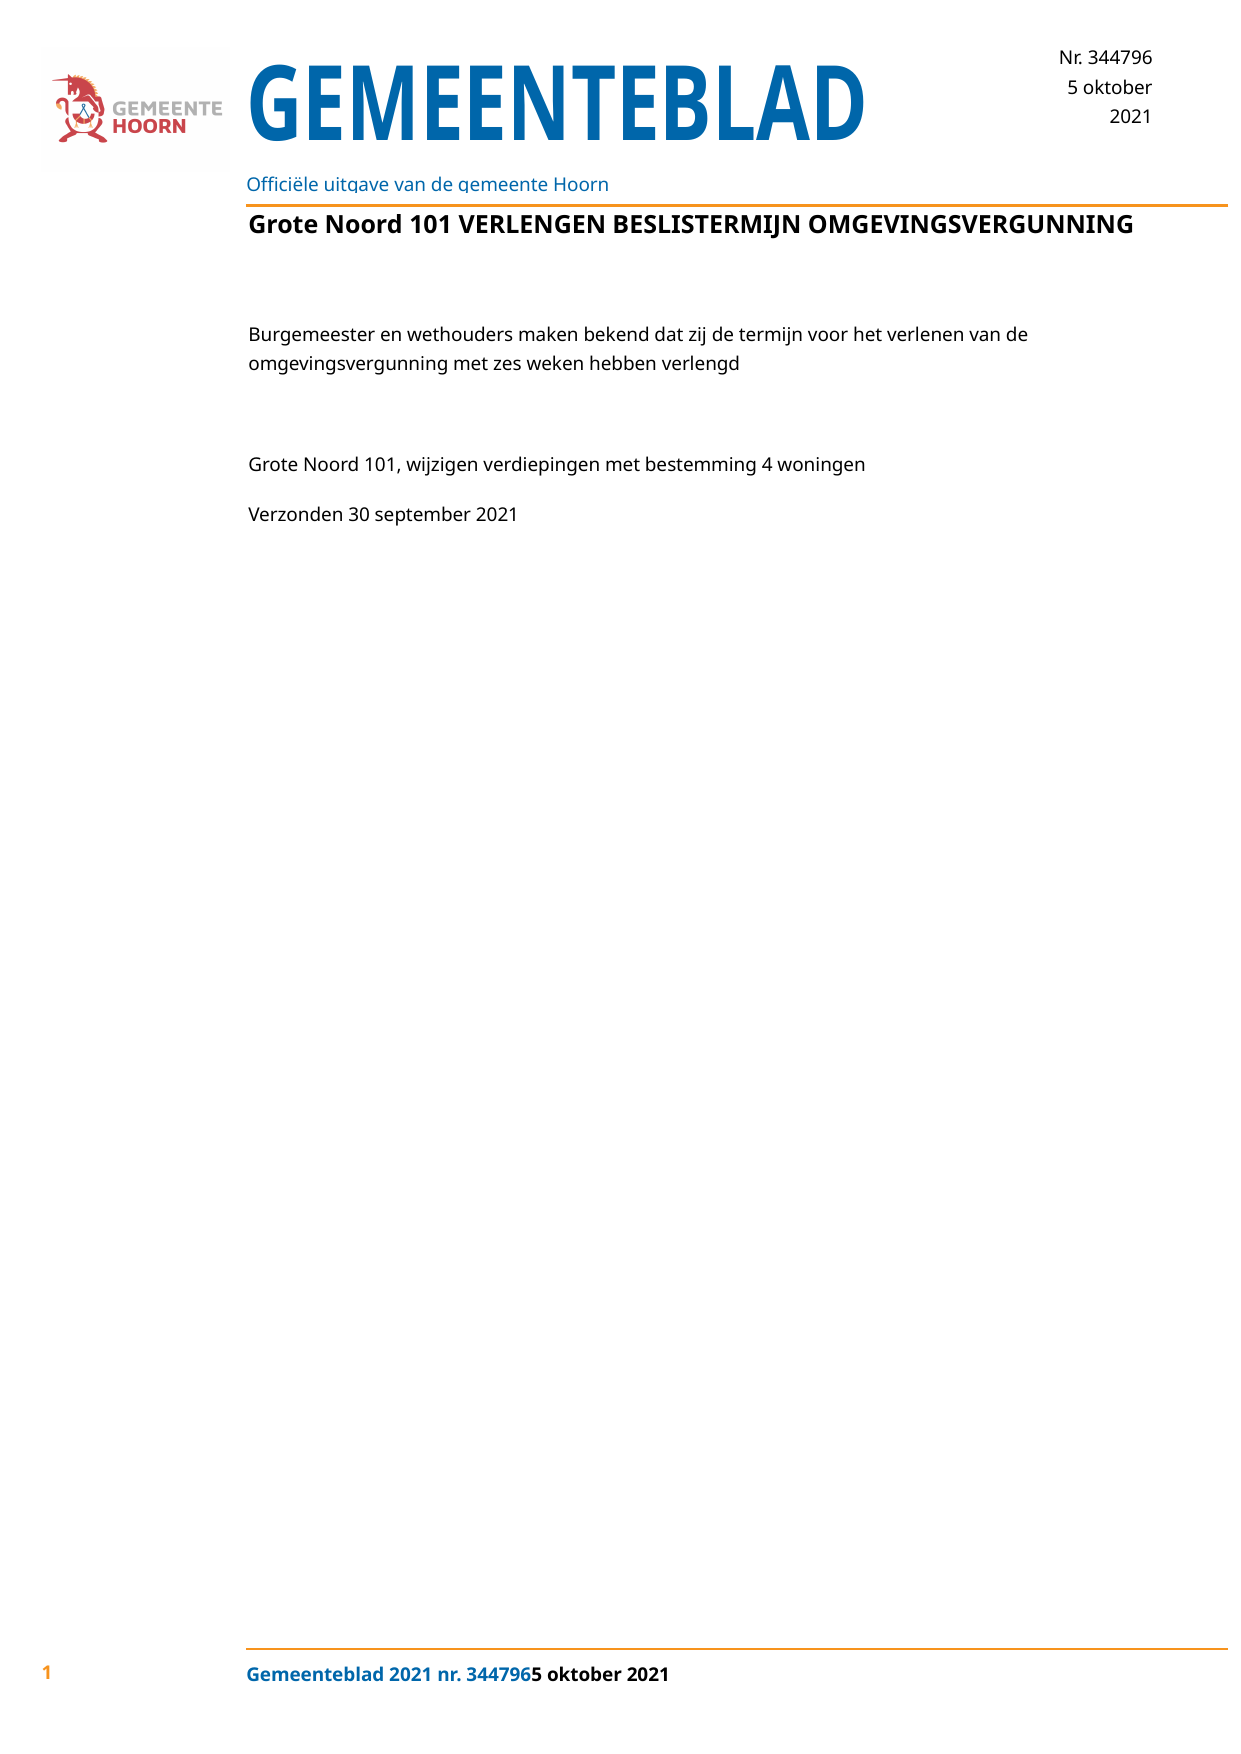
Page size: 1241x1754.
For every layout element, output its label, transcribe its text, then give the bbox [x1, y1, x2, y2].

text Verzonden 30 september 2021 [248, 502, 1152, 527]
text Burgemeester en wethouders maken bekend dat zij de termijn voor het verlenen van de omgevingsvergunning met zes weken hebben verlengd [248, 321, 1152, 376]
picture [41, 47, 231, 172]
text Grote Noord 101, wijzigen verdiepingen met bestemming 4 woningen [248, 451, 1152, 477]
text Grote Noord 101 VERLENGEN BESLISTERMIJN OMGEVINGSVERGUNNING [248, 207, 1152, 241]
